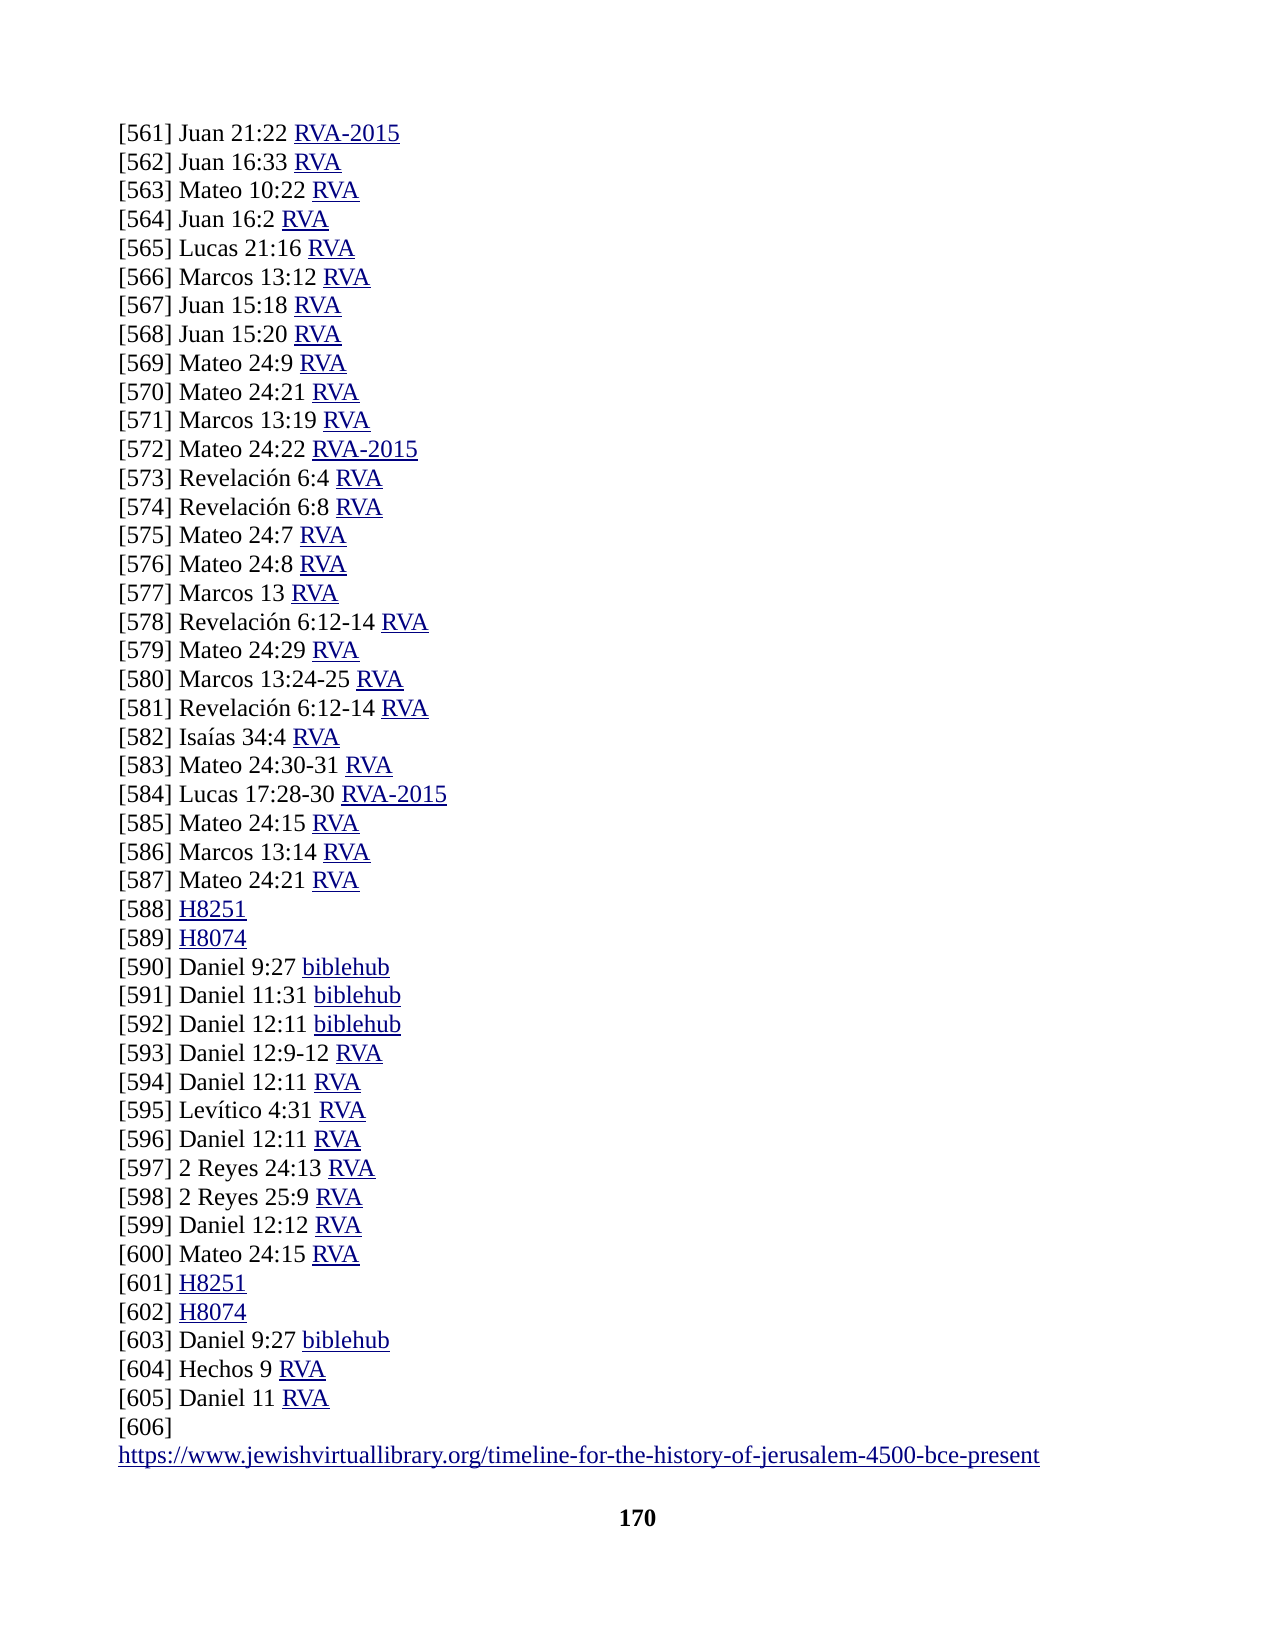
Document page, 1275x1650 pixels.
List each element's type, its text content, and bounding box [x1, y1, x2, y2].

text Juan 16:2 RVA [118, 204, 1157, 233]
text Marcos 13:12 RVA [118, 262, 1157, 291]
text Mateo 24:9 RVA [118, 348, 1157, 377]
text Daniel 12:11 RVA [118, 1067, 1157, 1096]
text Mateo 24:21 RVA [118, 866, 1157, 894]
text Hechos 9 RVA [118, 1354, 1157, 1383]
text H8251 [118, 894, 1157, 923]
text Marcos 13 RVA [118, 578, 1157, 607]
text Mateo 24:15 RVA [118, 808, 1157, 837]
text 2 Reyes 24:13 RVA [118, 1153, 1157, 1182]
text Marcos 13:19 RVA [118, 406, 1157, 434]
text Mateo 24:7 RVA [118, 521, 1157, 549]
text Juan 15:20 RVA [118, 319, 1157, 348]
text Daniel 11:31 biblehub [118, 981, 1157, 1009]
text Daniel 12:9-12 RVA [118, 1038, 1157, 1067]
text Marcos 13:14 RVA [118, 837, 1157, 866]
text H8074 [118, 923, 1157, 952]
text https://www.jewishvirtuallibrary.org/timeline-for-the-history-of-jerusalem-4500-bce-present [118, 1441, 1157, 1469]
text Marcos 13:24-25 RVA [118, 664, 1157, 693]
text Daniel 11 RVA [118, 1383, 1157, 1412]
text H8251 [118, 1268, 1157, 1297]
text Mateo 24:21 RVA [118, 377, 1157, 406]
text Daniel 9:27 biblehub [118, 1326, 1157, 1354]
text 2 Reyes 25:9 RVA [118, 1182, 1157, 1211]
text Mateo 24:29 RVA [118, 636, 1157, 664]
text Mateo 24:15 RVA [118, 1239, 1157, 1268]
text Mateo 24:22 RVA-2015 [118, 434, 1157, 463]
text Lucas 17:28-30 RVA-2015 [118, 779, 1157, 808]
text Juan 15:18 RVA [118, 291, 1157, 319]
text Daniel 12:12 RVA [118, 1211, 1157, 1239]
text H8074 [118, 1297, 1157, 1326]
text Juan 16:33 RVA [118, 147, 1157, 176]
text Revelación 6:4 RVA [118, 463, 1157, 492]
text Lucas 21:16 RVA [118, 233, 1157, 262]
text Revelación 6:8 RVA [118, 492, 1157, 521]
text Revelación 6:12-14 RVA [118, 607, 1157, 636]
text Revelación 6:12-14 RVA [118, 693, 1157, 722]
text Daniel 12:11 biblehub [118, 1009, 1157, 1038]
text Mateo 10:22 RVA [118, 176, 1157, 204]
text Mateo 24:30-31 RVA [118, 751, 1157, 779]
text Daniel 9:27 biblehub [118, 952, 1157, 981]
text Isaías 34:4 RVA [118, 722, 1157, 751]
text Juan 21:22 RVA-2015 [118, 118, 1157, 147]
text Mateo 24:8 RVA [118, 549, 1157, 578]
text Daniel 12:11 RVA [118, 1124, 1157, 1153]
text Levítico 4:31 RVA [118, 1096, 1157, 1124]
